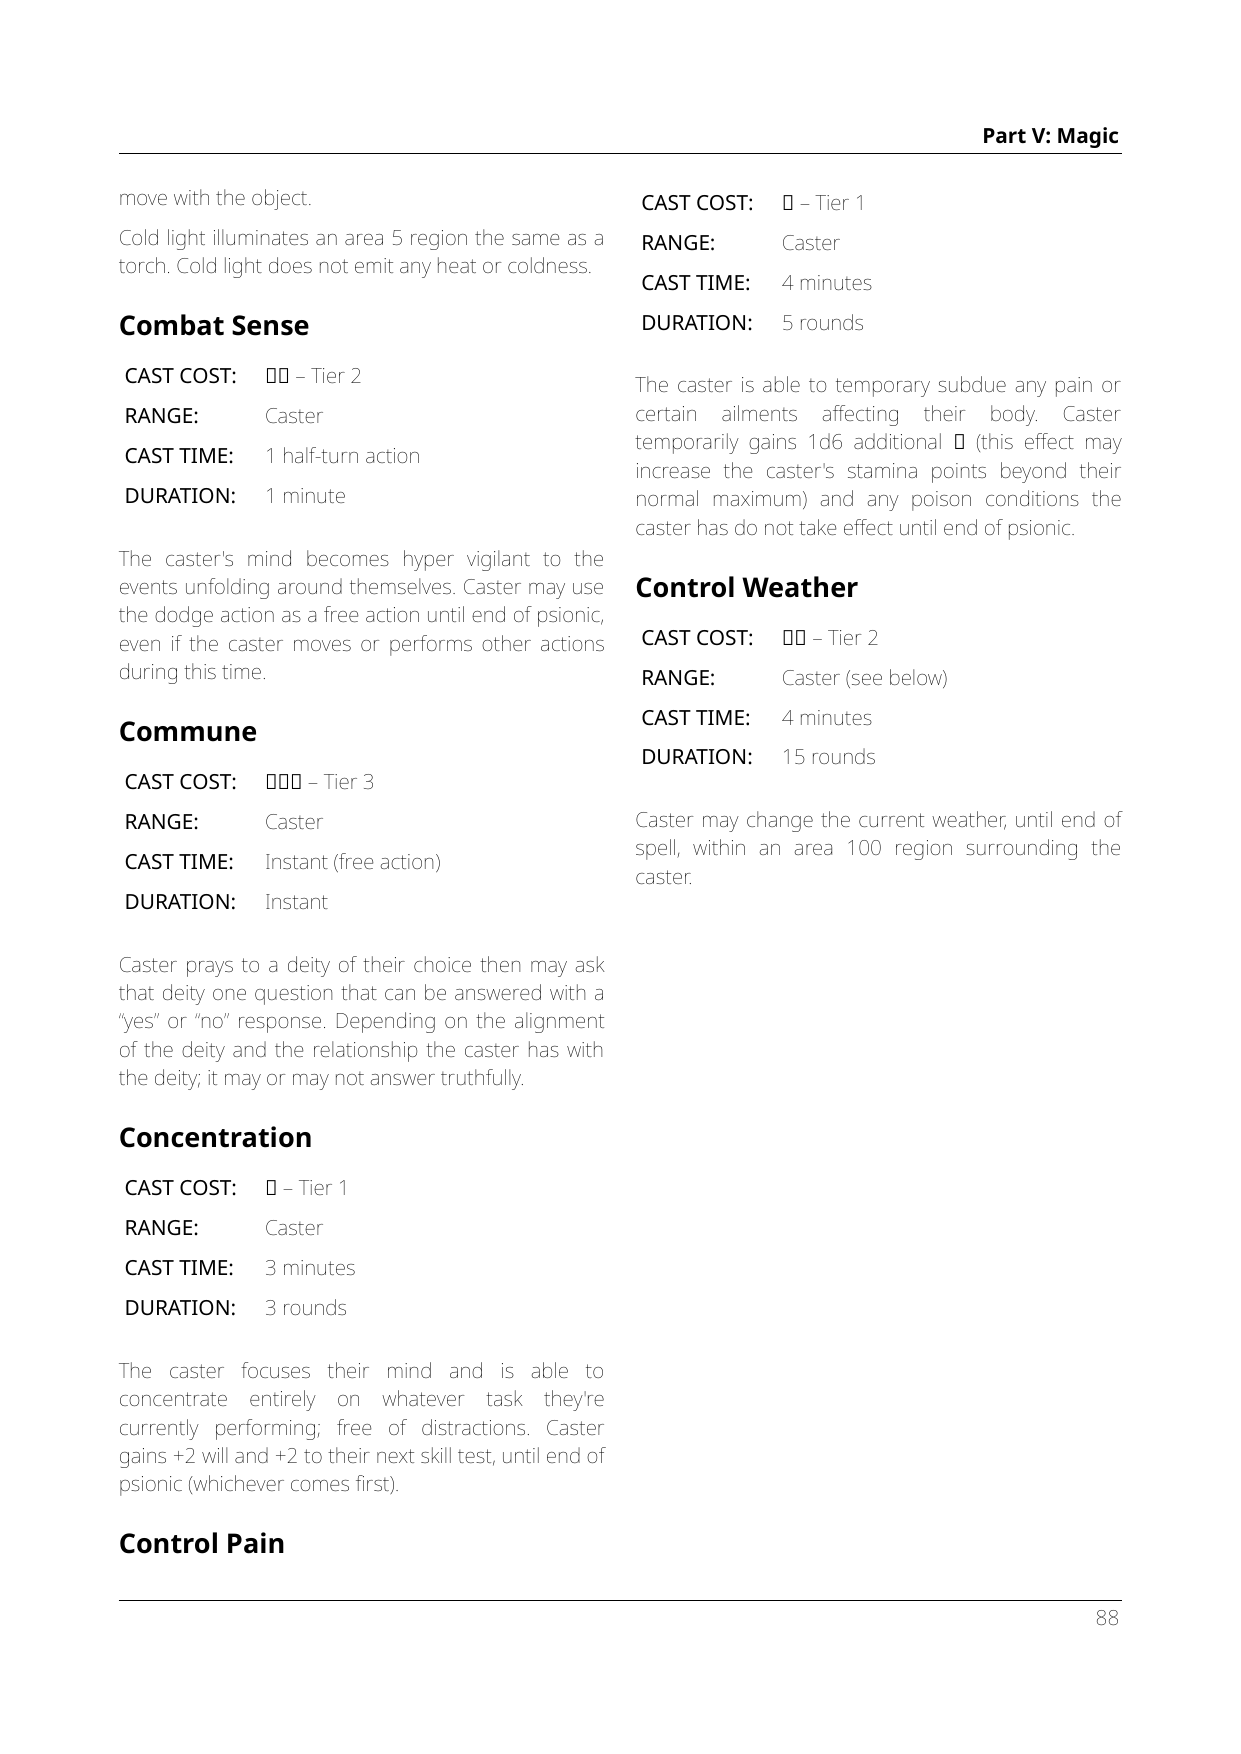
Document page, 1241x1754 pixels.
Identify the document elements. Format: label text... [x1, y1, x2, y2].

table_cell CAST TIME: [635, 263, 776, 302]
table_cell Caster (see below) [776, 657, 1122, 697]
table_cell 15 rounds [776, 737, 1122, 777]
text Commune [118, 713, 605, 750]
table_header  – Tier 2 [776, 617, 1122, 657]
table_cell CAST TIME: [119, 436, 259, 475]
text Caster may change the current weather, until end of spell, within an area 100 region surrounding the caster. [635, 777, 1122, 890]
table_header  – Tier 1 [259, 1168, 605, 1208]
table_header CAST COST: [635, 617, 776, 657]
table_cell Caster [259, 396, 605, 436]
table_header CAST COST: [119, 1168, 259, 1208]
table_cell RANGE: [119, 1208, 259, 1248]
table_header  – Tier 3 [259, 762, 605, 802]
table_cell Instant (free action) [259, 842, 605, 881]
table_cell DURATION: [119, 881, 259, 921]
table_cell 1 minute [259, 475, 605, 515]
text Control Weather [635, 568, 1122, 605]
table_cell RANGE: [119, 802, 259, 842]
text Control Pain [118, 1525, 605, 1562]
text Cold light illuminates an area 5 region the same as a torch. Cold light does not emit any heat or coldness. [118, 223, 605, 280]
table_cell RANGE: [635, 223, 776, 262]
text Caster prays to a deity of their choice then may ask that deity one question that can be answered with a “yes” or “no” response. Depending on the alignment of the deity and the relationship the caster has with the deity; it may or may not answer truthfully. [118, 921, 605, 1092]
table_cell Instant [259, 881, 605, 921]
table_header CAST COST: [635, 183, 776, 222]
table_cell RANGE: [635, 657, 776, 697]
table_cell 1 half-turn action [259, 436, 605, 475]
table_cell 4 minutes [776, 697, 1122, 737]
table_cell Caster [259, 802, 605, 842]
table_cell Caster [259, 1208, 605, 1248]
table_header  – Tier 2 [259, 356, 605, 396]
table_header  – Tier 1 [776, 183, 1122, 222]
table_cell DURATION: [119, 475, 259, 515]
text The caster focuses their mind and is able to concentrate entirely on whatever task they're currently performing; free of distractions. Caster gains +2 will and +2 to their next skill test, until end of psionic (whichever comes first). [118, 1327, 605, 1498]
table_cell 5 rounds [776, 302, 1122, 342]
table_cell DURATION: [635, 302, 776, 342]
table_cell 3 minutes [259, 1248, 605, 1287]
text Concentration [118, 1119, 605, 1156]
table_cell CAST TIME: [119, 842, 259, 881]
table_cell 4 minutes [776, 263, 1122, 302]
table_cell DURATION: [119, 1288, 259, 1327]
table_cell CAST TIME: [119, 1248, 259, 1287]
table_cell 3 rounds [259, 1288, 605, 1327]
text The caster's mind becomes hyper vigilant to the events unfolding around themselves. Caster may use the dodge action as a free action until end of psionic, even if the caster moves or performs other actions during this time. [118, 515, 605, 686]
table_cell CAST TIME: [635, 697, 776, 737]
table_cell DURATION: [635, 737, 776, 777]
text move with the object. [118, 183, 605, 211]
text The caster is able to temporary subdue any pain or certain ailments affecting their body. Caster temporarily gains 1d6 additional  (this effect may increase the caster's stamina points beyond their normal maximum) and any poison conditions the caster has do not take effect until end of psionic. [635, 342, 1122, 541]
table_header CAST COST: [119, 762, 259, 802]
table_cell RANGE: [119, 396, 259, 436]
table_cell Caster [776, 223, 1122, 262]
table_header CAST COST: [119, 356, 259, 396]
text Combat Sense [118, 307, 605, 344]
